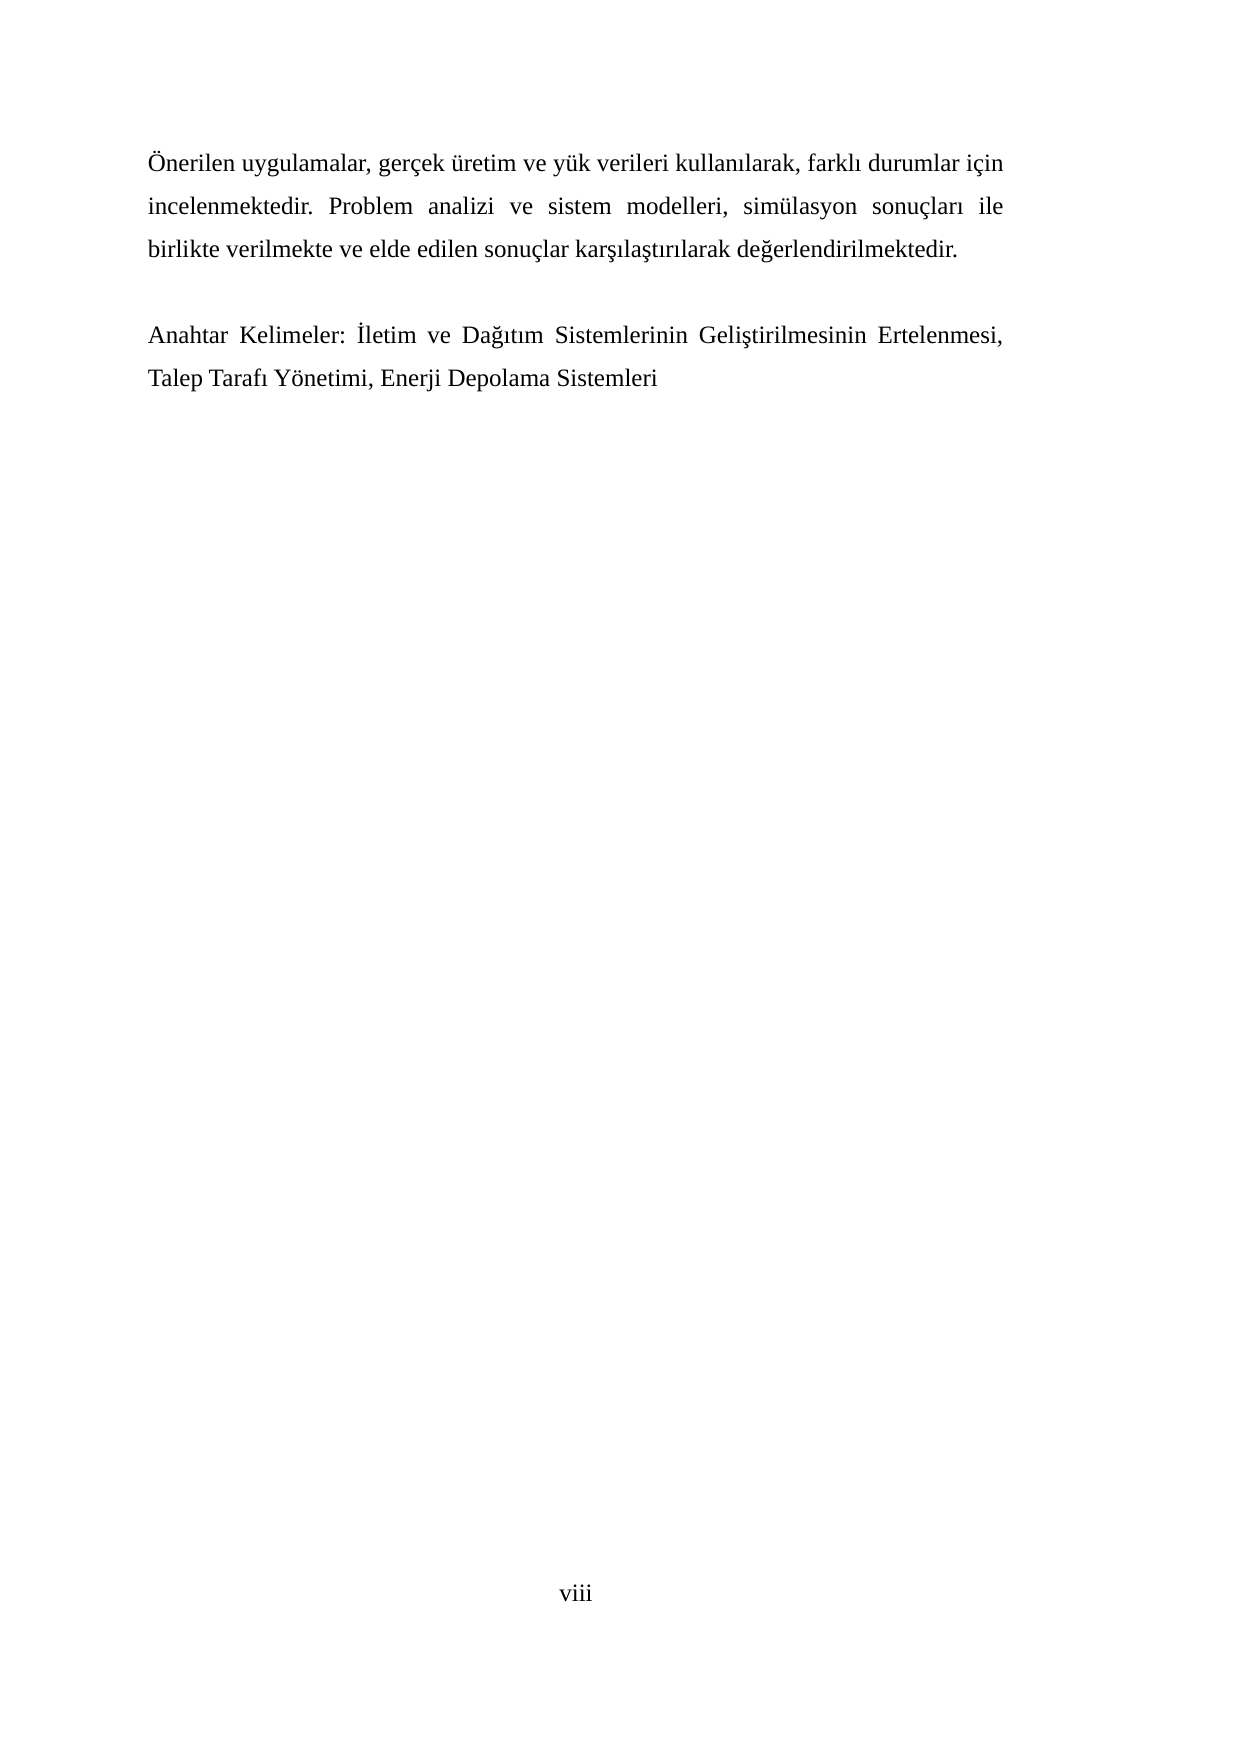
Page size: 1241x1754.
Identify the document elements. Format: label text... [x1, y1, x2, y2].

text Önerilen uygulamalar, gerçek üretim ve yük verileri kullanılarak, farklı durumlar için incelenmektedir. Problem analizi ve sistem modelleri, simülasyon sonuçları ile birlikte verilmekte ve elde edilen sonuçlar karşılaştırılarak değerlendirilmektedir. [148, 148, 1004, 263]
text Anahtar Kelimeler: İletim ve Dağıtım Sistemlerinin Geliştirilmesinin Ertelenmesi, Talep Tarafı Yönetimi, Enerji Depolama Sistemleri [148, 320, 1004, 392]
